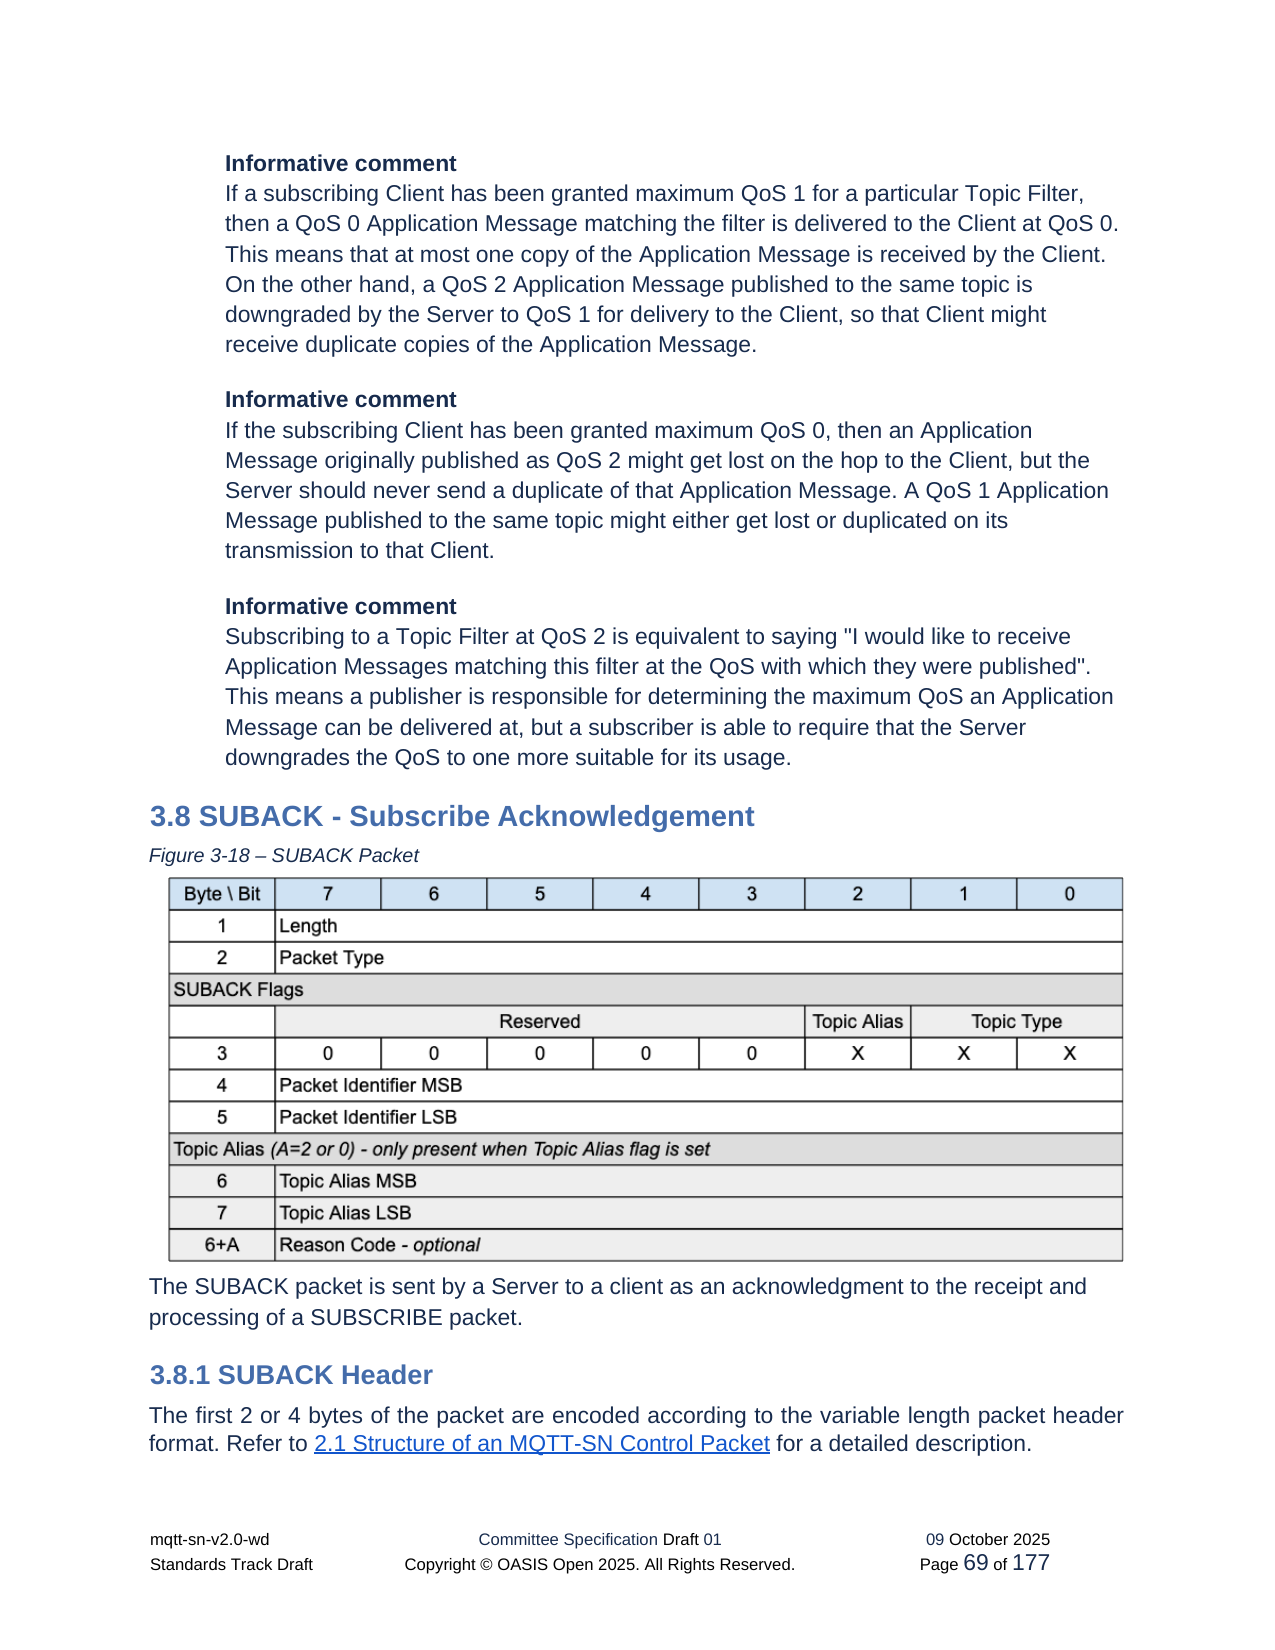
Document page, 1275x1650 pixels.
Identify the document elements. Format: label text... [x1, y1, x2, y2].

text The first 2 or 4 bytes of the packet are encoded according to the variable length packet header format. Refer to 2.1 Structure of an MQTT-SN Control Packet for a detailed description. [148, 1402, 1124, 1456]
subtitle 3.8.1 SUBACK Header [150, 1359, 1124, 1390]
text Informative comment [225, 386, 1125, 413]
text Figure 3-18 – SUBACK Packet [148, 843, 1124, 866]
text If a subscribing Client has been granted maximum QoS 1 for a particular Topic Filter, then a QoS 0 Application Message matching the filter is delivered to the Client at QoS 0. This means that at most one copy of the Application Message is received by the Client. On the other hand, a QoS 2 Application Message published to the same topic is downgraded by the Server to QoS 1 for delivery to the Client, so that Client might receive duplicate copies of the Application Message. [225, 180, 1125, 358]
text Informative comment [225, 150, 1125, 176]
text The SUBACK packet is sent by a Server to a client as an acknowledgment to the receipt and processing of a SUBSCRIBE packet. [148, 1273, 1124, 1330]
text If the subscribing Client has been granted maximum QoS 0, then an Application Message originally published as QoS 2 might get lost on the hop to the Client, but the Server should never send a duplicate of that Application Message. A QoS 1 Application Message published to the same topic might either get lost or duplicated on its transmission to that Client. [225, 417, 1125, 564]
picture [148, 877, 1124, 1262]
text Informative comment [225, 593, 1125, 619]
text Subscribing to a Topic Filter at QoS 2 is equivalent to saying "I would like to receive Application Messages matching this filter at the QoS with which they were published". This means a publisher is responsible for determining the maximum QoS an Application Message can be delivered at, but a subscriber is able to require that the Server downgrades the QoS to one more suitable for its usage. [225, 623, 1125, 770]
subtitle 3.8 SUBACK - Subscribe Acknowledgement [150, 799, 1124, 832]
